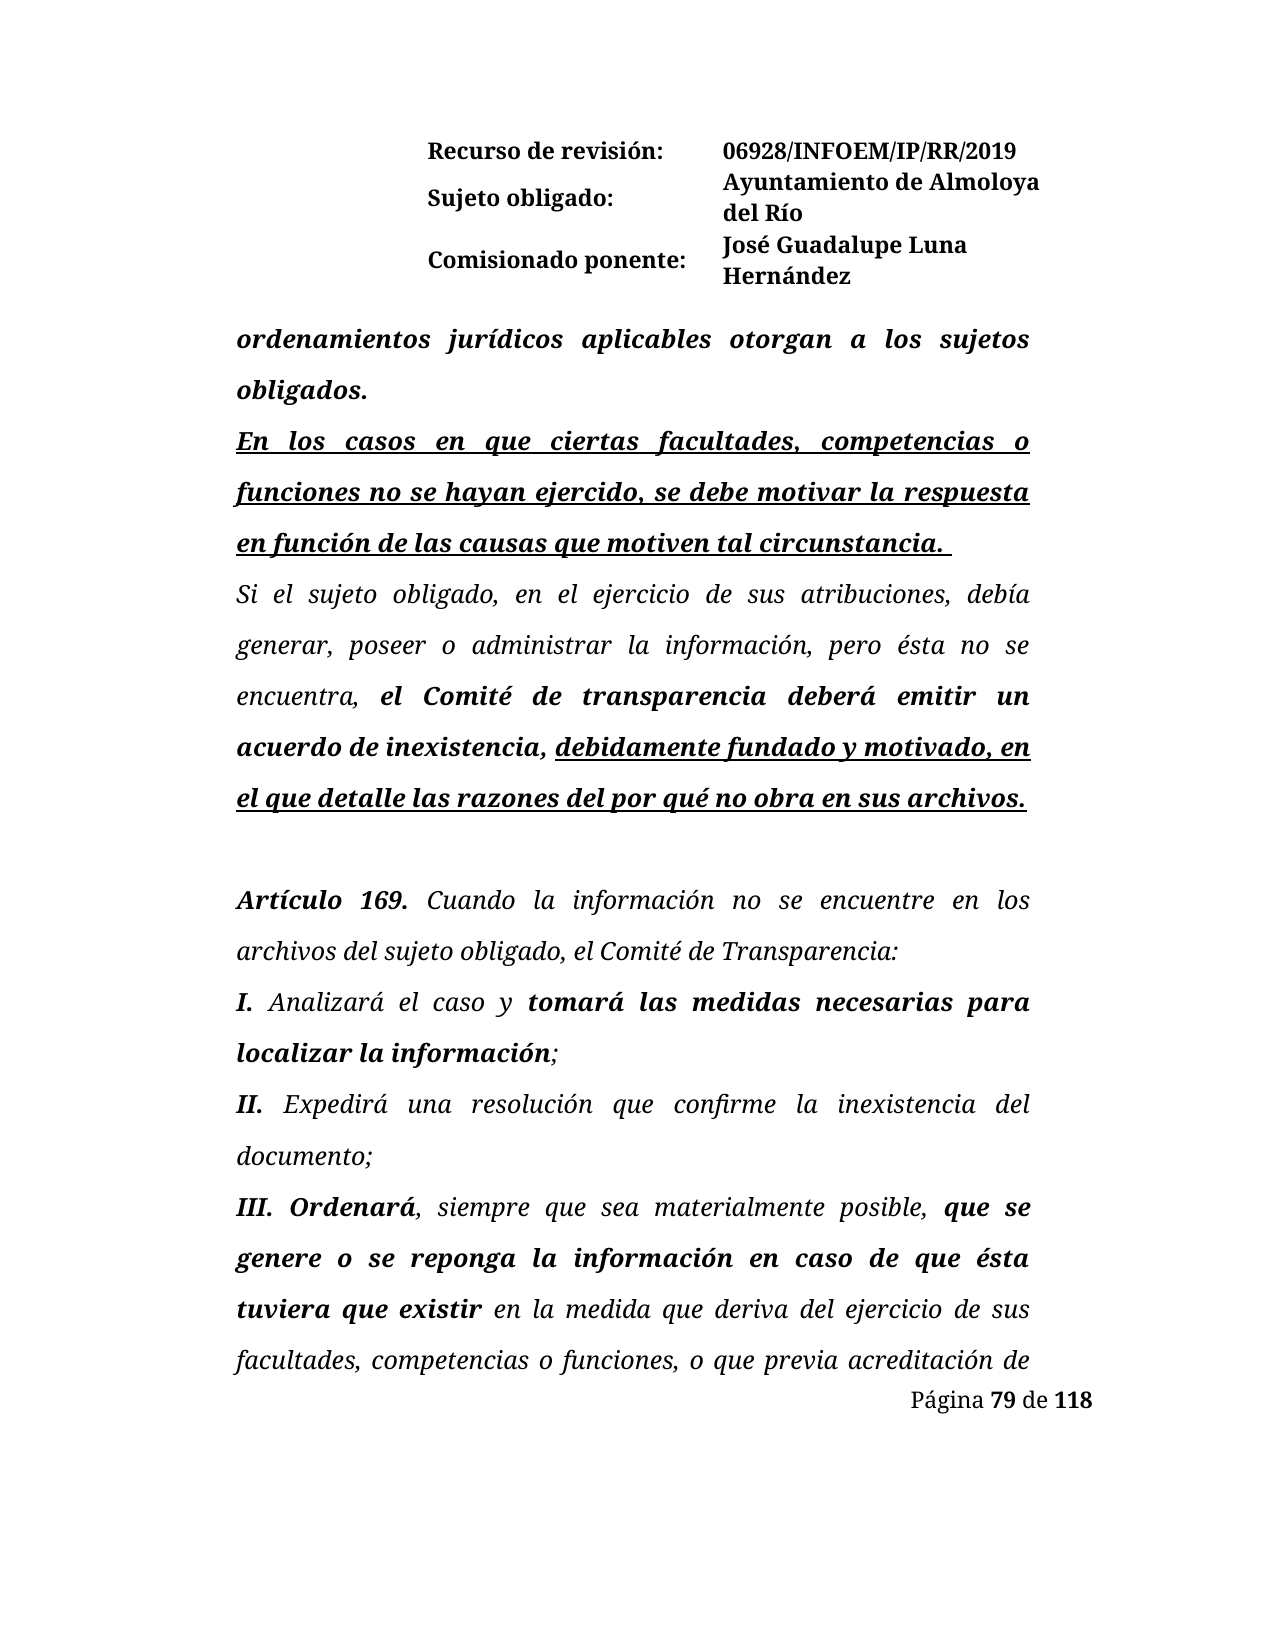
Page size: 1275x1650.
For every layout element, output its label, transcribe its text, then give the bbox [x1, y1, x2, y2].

list Si el sujeto obligado, en el ejercicio de sus atribuciones, debía generar, poseer o administrar la información, pero ésta no se encuentra, el Comité de transparencia deberá emitir un acuerdo de inexistencia, debidamente fundado y motivado, en el que detalle las razones del por qué no obra en sus archivos. [236, 577, 1033, 815]
list I. Analizará el caso y tomará las medidas necesarias para localizar la información; [236, 985, 1033, 1070]
list ordenamientos jurídicos aplicables otorgan a los sujetos obligados. [236, 322, 1033, 407]
list En los casos en que ciertas facultades, competencias o funciones no se hayan ejercido, se debe motivar la respuesta en función de las causas que motiven tal circunstancia. [236, 424, 1033, 560]
list II. Expedirá una resolución que confirme la inexistencia del documento; [236, 1087, 1033, 1172]
list III. Ordenará, siempre que sea materialmente posible, que se genere o se reponga la información en caso de que ésta tuviera que existir en la medida que deriva del ejercicio de sus facultades, competencias o funciones, o que previa acreditación de [236, 1189, 1033, 1376]
list Artículo 169. Cuando la información no se encuentre en los archivos del sujeto obligado, el Comité de Transparencia: [236, 883, 1033, 968]
